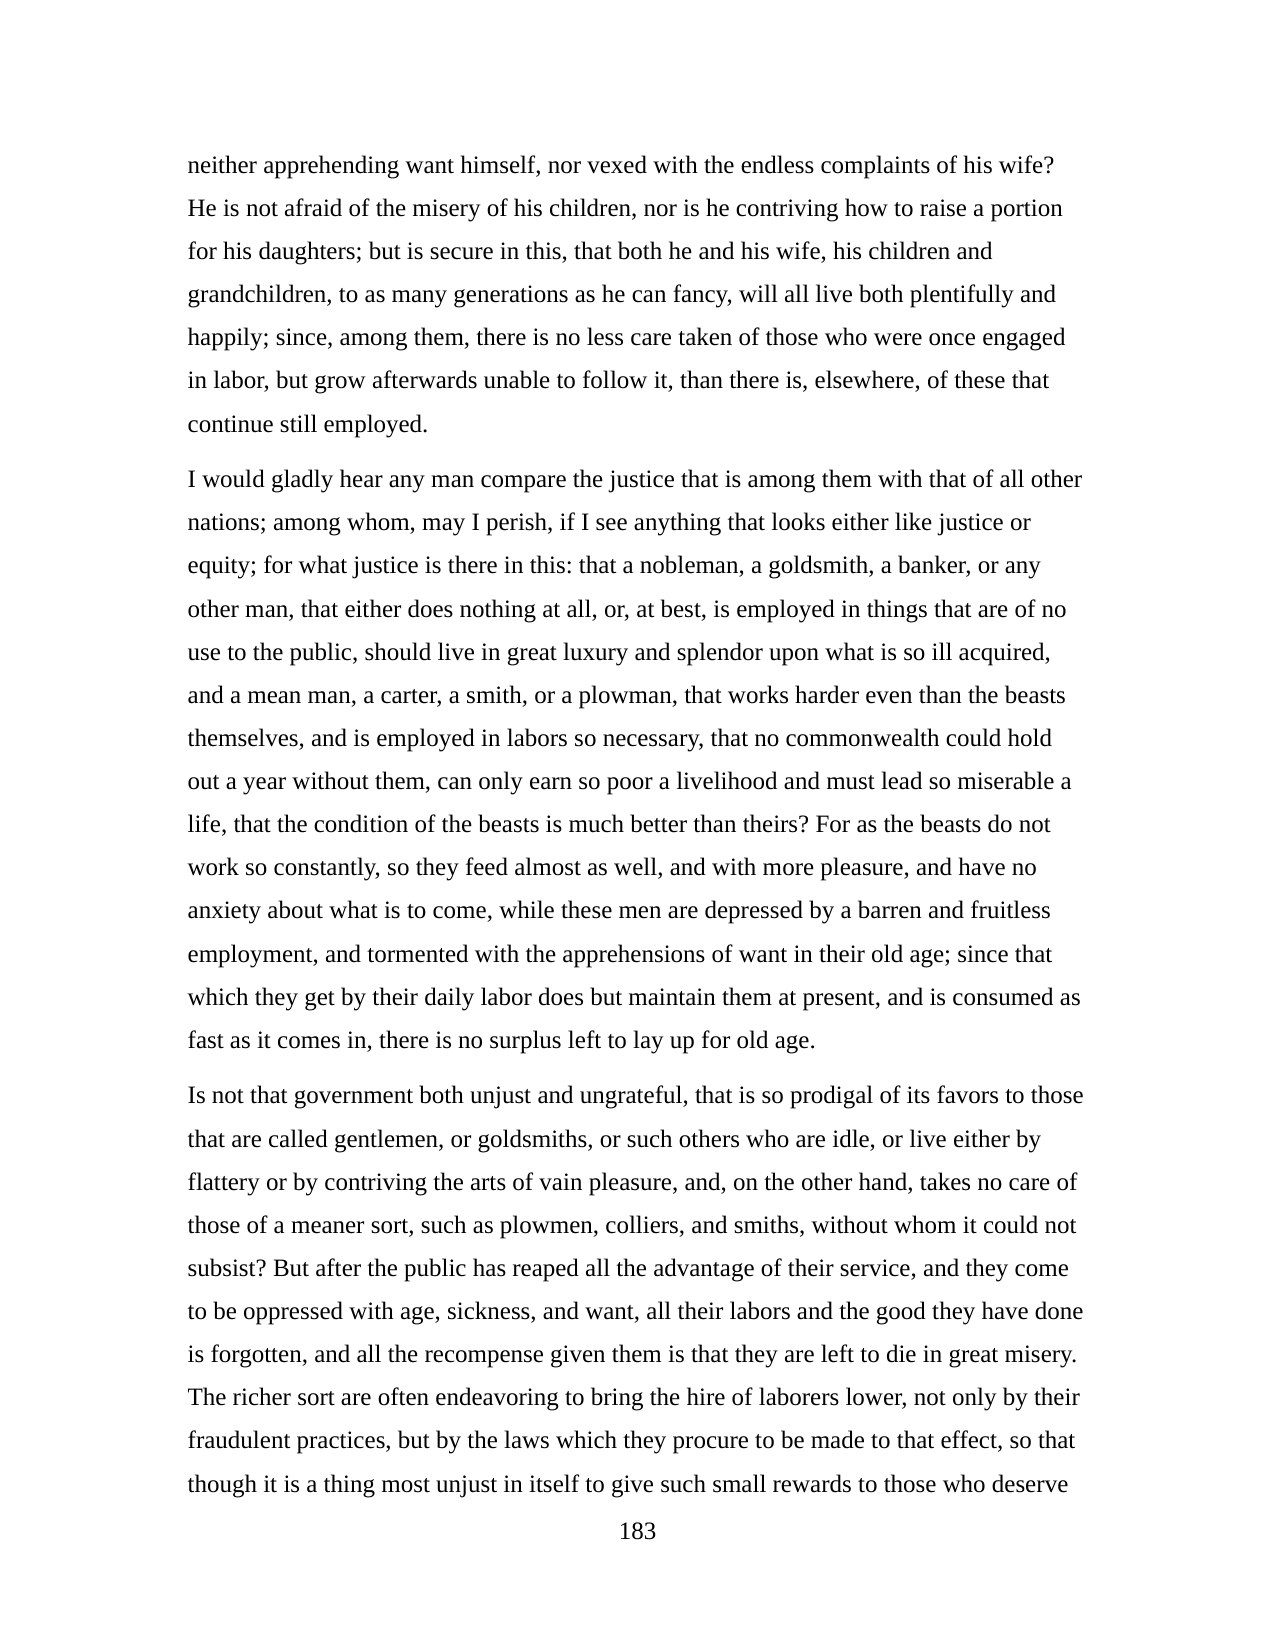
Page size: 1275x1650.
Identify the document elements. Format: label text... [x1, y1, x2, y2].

text neither apprehending want himself, nor vexed with the endless complaints of his wife? He is not afraid of the misery of his children, nor is he contriving how to raise a portion for his daughters; but is secure in this, that both he and his wife, his children and grandchildren, to as many generations as he can fancy, will all live both plentifully and happily; since, among them, there is no less care taken of those who were once engaged in labor, but grow afterwards unable to follow it, than there is, elsewhere, of these that continue still employed. [187, 150, 1087, 437]
text Is not that government both unjust and ungrateful, that is so prodigal of its favors to those that are called gentlemen, or goldsmiths, or such others who are idle, or live either by flattery or by contriving the arts of vain pleasure, and, on the other hand, takes no care of those of a meaner sort, such as plowmen, colliers, and smiths, without whom it could not subsist? But after the public has reaped all the advantage of their service, and they come to be oppressed with age, sickness, and want, all their labors and the good they have done is forgotten, and all the recompense given them is that they are left to die in great misery. The richer sort are often endeavoring to bring the hire of laborers lower, not only by their fraudulent practices, but by the laws which they procure to be made to that effect, so that though it is a thing most unjust in itself to give such small rewards to those who deserve [187, 1081, 1087, 1497]
text I would gladly hear any man compare the justice that is among them with that of all other nations; among whom, may I perish, if I see anything that looks either like justice or equity; for what justice is there in this: that a nobleman, a goldsmith, a banker, or any other man, that either does nothing at all, or, at best, is employed in things that are of no use to the public, should live in great luxury and splendor upon what is so ill acquired, and a mean man, a carter, a smith, or a plowman, that works harder even than the beasts themselves, and is employed in labors so necessary, that no commonwealth could hold out a year without them, can only earn so poor a livelihood and must lead so miserable a life, that the condition of the beasts is much better than theirs? For as the beasts do not work so constantly, so they feed almost as well, and with more pleasure, and have no anxiety about what is to come, while these men are depressed by a barren and fruitless employment, and tormented with the apprehensions of want in their old age; since that which they get by their daily labor does but maintain them at present, and is consumed as fast as it comes in, there is no surplus left to lay up for old age. [187, 464, 1087, 1054]
